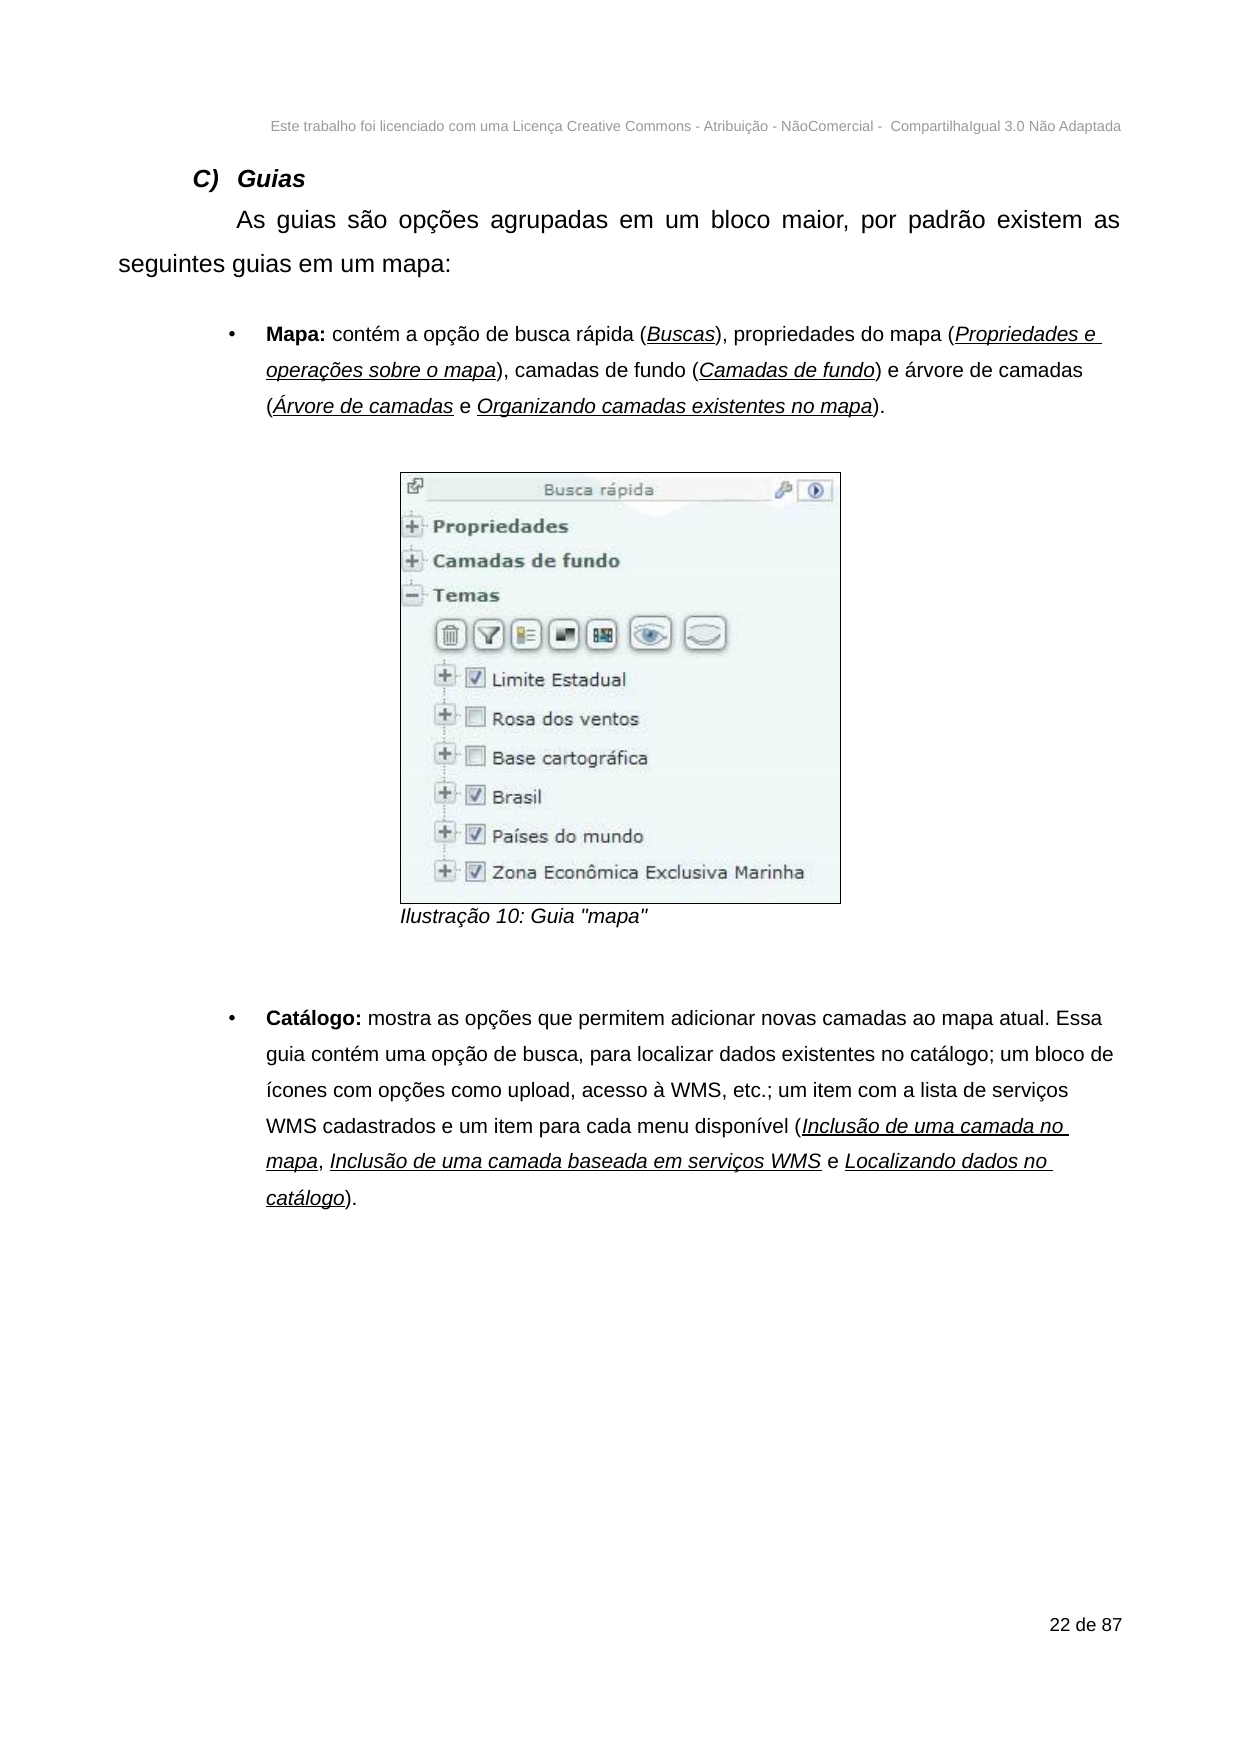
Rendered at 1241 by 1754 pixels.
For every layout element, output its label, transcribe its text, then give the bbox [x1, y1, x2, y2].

text As guias são opções agrupadas em um bloco maior, por padrão existem as seguintes guias em um mapa: [118, 205, 1122, 277]
subtitle Guias [163, 164, 1122, 193]
list Catálogo: mostra as opções que permitem adicionar novas camadas ao mapa atual. Essa guia contém uma opção de busca, para localizar dados existentes no catálogo; um bloco de ícones com opções como upload, acesso à WMS, etc.; um item com a lista de serviços WMS cadastrados e um item para cada menu disponível (Inclusão de uma camada no mapa, Inclusão de uma camada baseada em serviços WMS e Localizando dados no catálogo). [228, 1006, 1122, 1209]
list Ilustração 10: Guia "mapa" [400, 904, 840, 927]
list Mapa: contém a opção de busca rápida (Buscas), propriedades do mapa (Propriedades e operações sobre o mapa), camadas de fundo (Camadas de fundo) e árvore de camadas (Árvore de camadas e Organizando camadas existentes no mapa). [228, 322, 1122, 418]
picture [401, 473, 840, 903]
